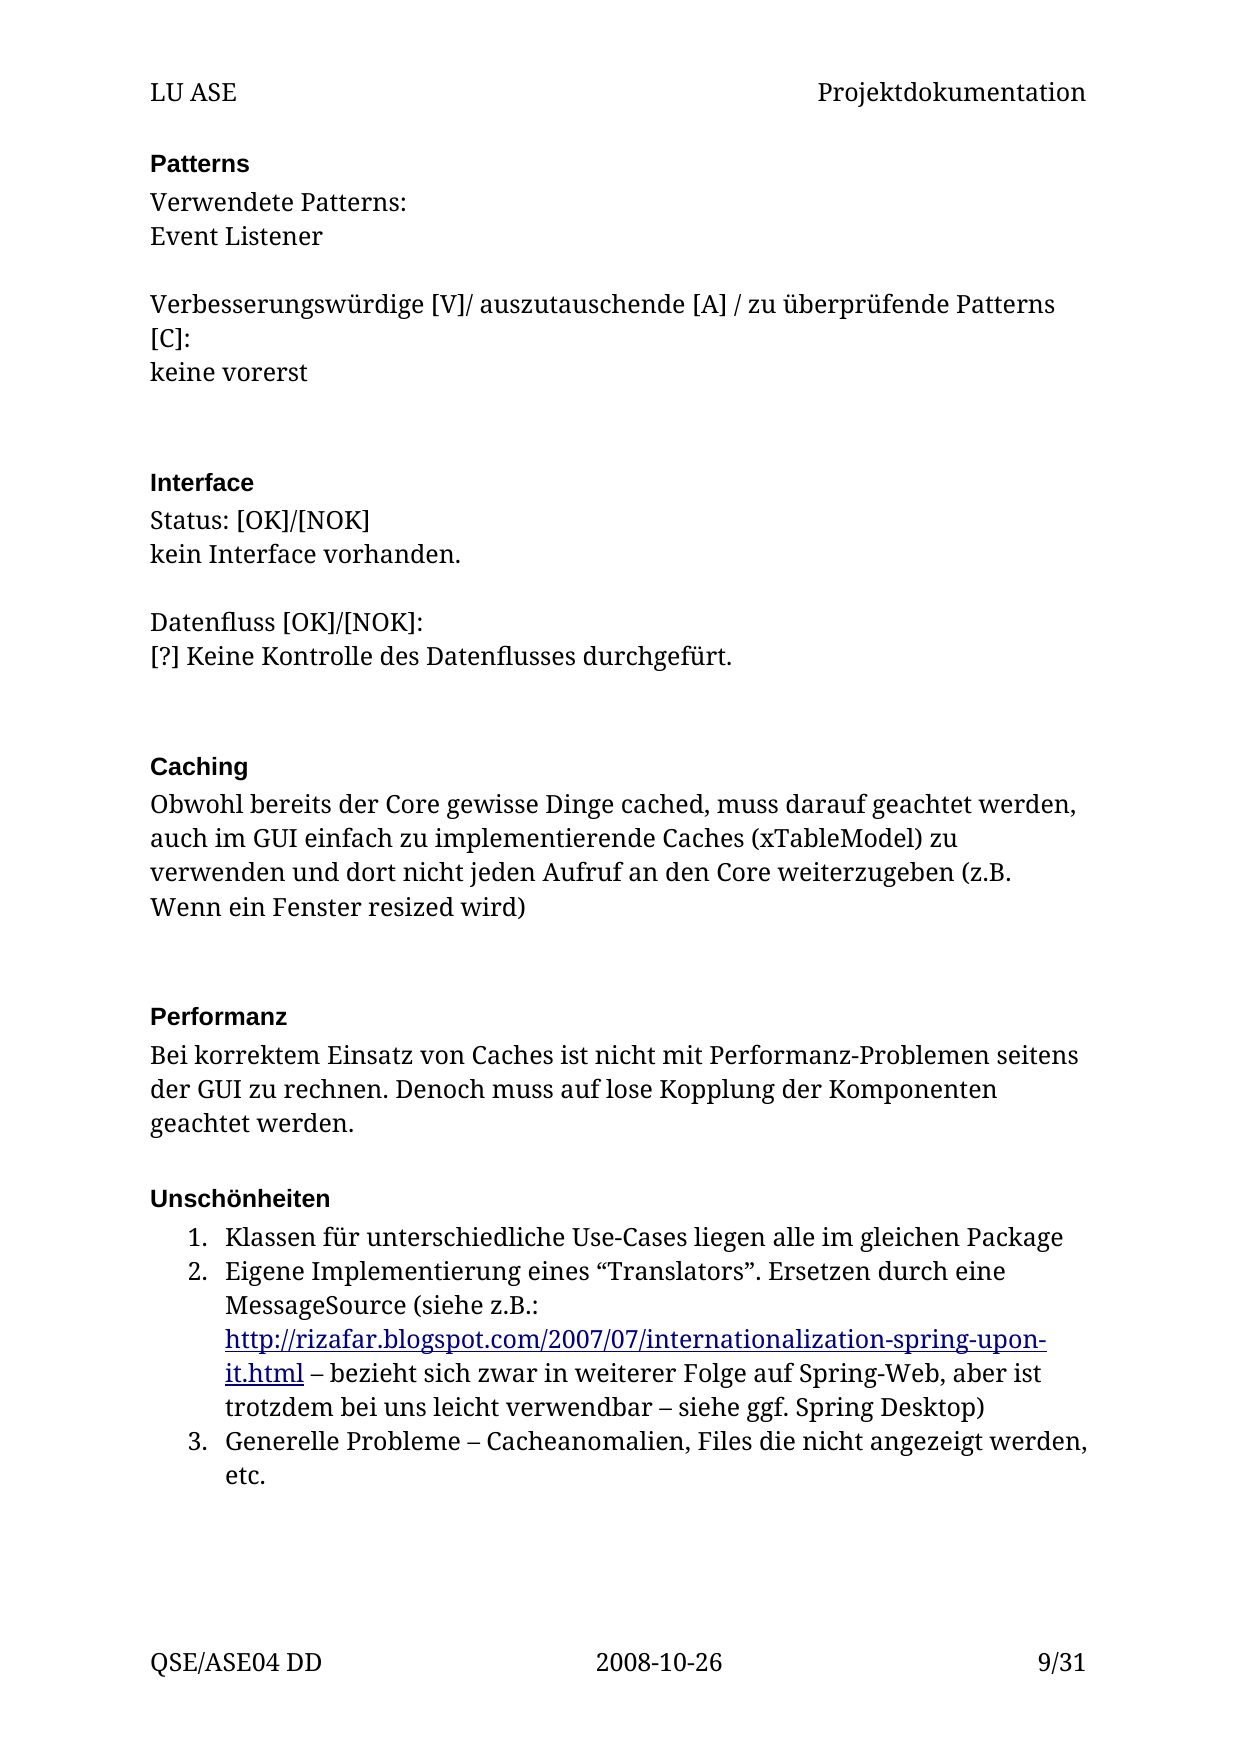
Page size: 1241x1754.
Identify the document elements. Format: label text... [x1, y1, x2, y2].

subtitle Interface [150, 468, 1090, 496]
text Event Listener [150, 218, 1090, 252]
list Klassen für unterschiedliche Use-Cases liegen alle im gleichen Package [187, 1219, 1090, 1253]
text Bei korrektem Einsatz von Caches ist nicht mit Performanz-Problemen seitens der GUI zu rechnen. Denoch muss auf lose Kopplung der Komponenten geachtet werden. [150, 1037, 1090, 1139]
list Eigene Implementierung eines “Translators”. Ersetzen durch eine MessageSource (siehe z.B.: http://rizafar.blogspot.com/2007/07/internationalization-spring-upon-it.html – bezieht sich zwar in weiterer Folge auf Spring-Web, aber ist trotzdem bei uns leicht verwendbar – siehe ggf. Spring Desktop) [187, 1253, 1090, 1424]
text Obwohl bereits der Core gewisse Dinge cached, muss darauf geachtet werden, auch im GUI einfach zu implementierende Caches (xTableModel) zu verwenden und dort nicht jeden Aufruf an den Core weiterzugeben (z.B. Wenn ein Fenster resized wird) [150, 787, 1090, 923]
subtitle Caching [150, 753, 1090, 781]
text Datenfluss [OK]/[NOK]: [150, 605, 1090, 639]
subtitle Performanz [150, 1003, 1090, 1031]
text Verwendete Patterns: [150, 184, 1090, 218]
subtitle Patterns [150, 150, 1090, 178]
text kein Interface vorhanden. [150, 537, 1090, 571]
text keine vorerst [150, 354, 1090, 388]
text [?] Keine Kontrolle des Datenflusses durchgefürt. [150, 639, 1090, 673]
list Generelle Probleme – Cacheanomalien, Files die nicht angezeigt werden, etc. [187, 1424, 1090, 1492]
text Status: [OK]/[NOK] [150, 503, 1090, 537]
text Verbesserungswürdige [V]/ auszutauschende [A] / zu überprüfende Patterns [C]: [150, 286, 1090, 354]
subtitle Unschönheiten [150, 1185, 1090, 1213]
